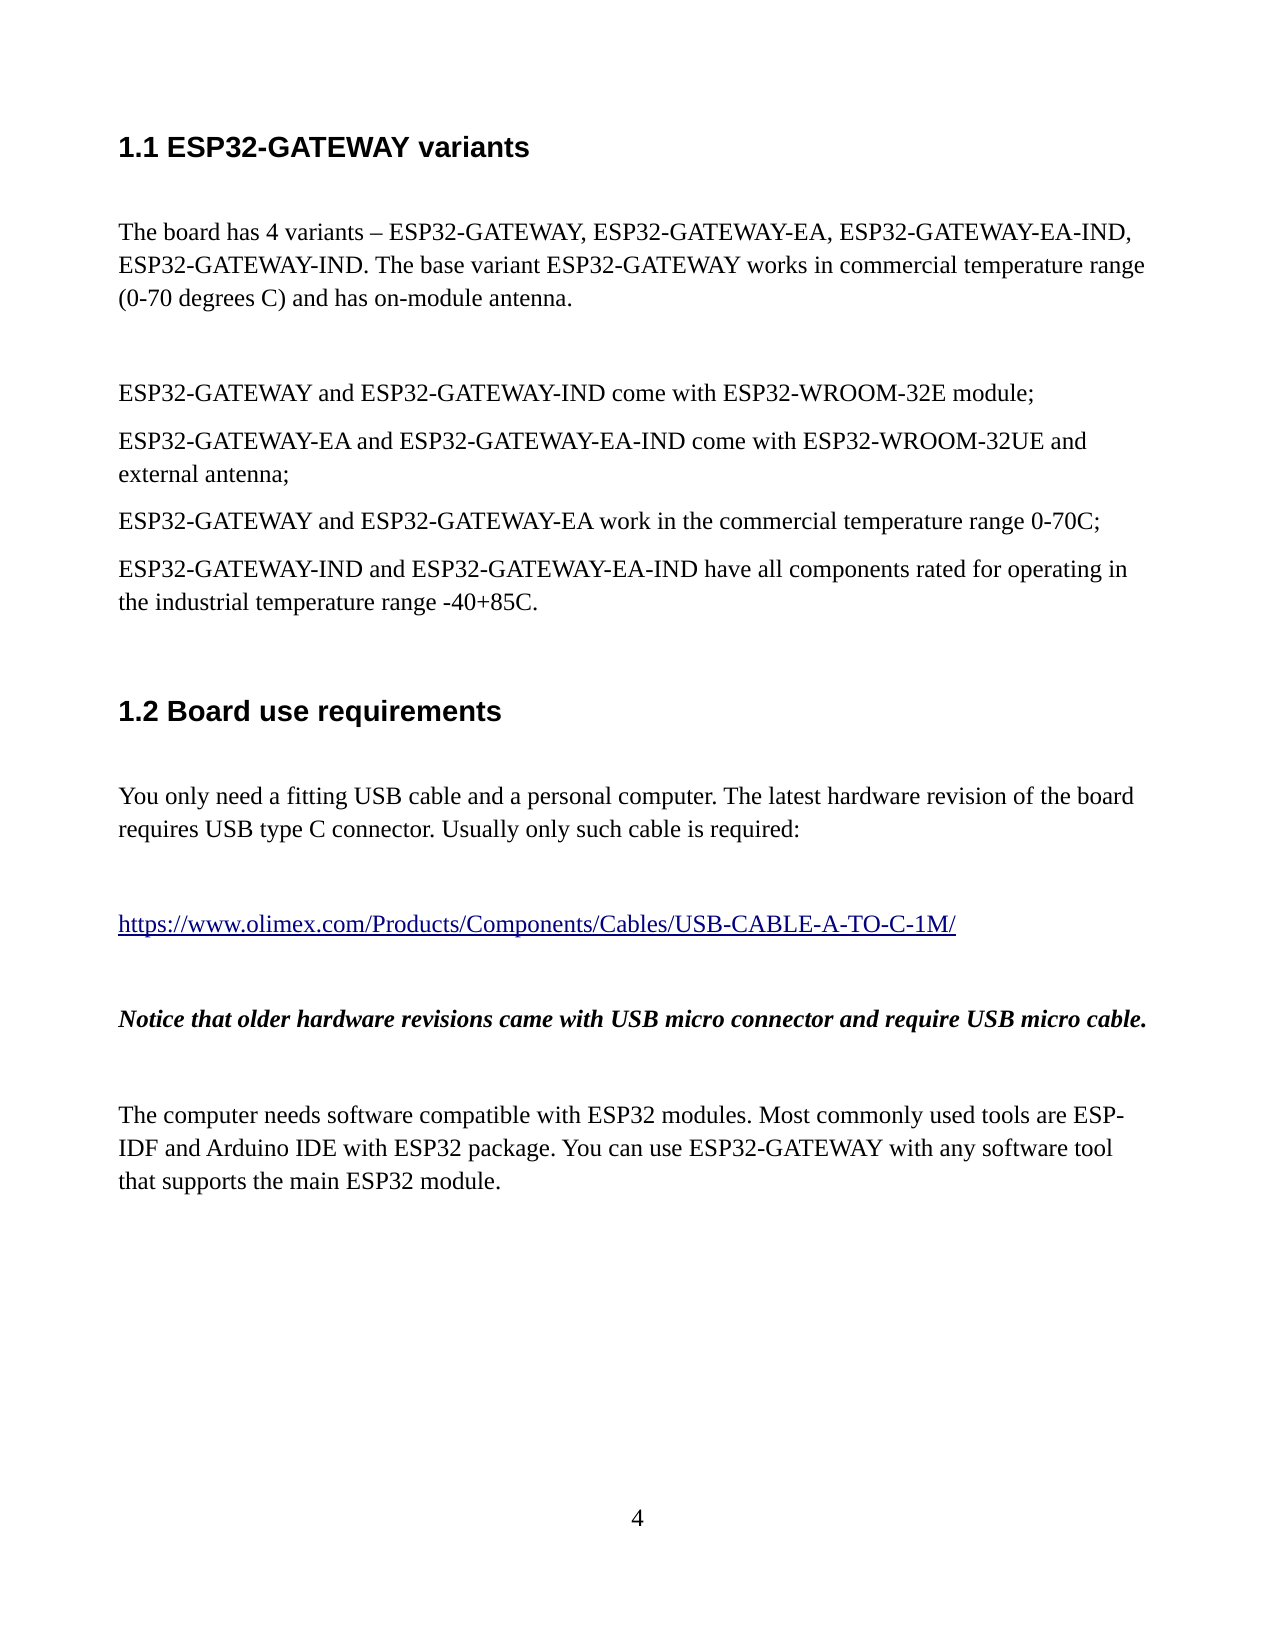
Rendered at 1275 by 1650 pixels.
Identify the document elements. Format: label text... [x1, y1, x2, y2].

subtitle 1.2 Board use requirements [118, 694, 1157, 728]
text The board has 4 variants – ESP32-GATEWAY, ESP32-GATEWAY-EA, ESP32-GATEWAY-EA-IND, ESP32-GATEWAY-IND. The base variant ESP32-GATEWAY works in commercial temperature range (0-70 degrees C) and has on-module antenna. [118, 217, 1157, 312]
subtitle 1.1 ESP32-GATEWAY variants [118, 130, 1157, 163]
text ESP32-GATEWAY and ESP32-GATEWAY-IND come with ESP32-WROOM-32E module; [118, 378, 1157, 407]
text ESP32-GATEWAY-IND and ESP32-GATEWAY-EA-IND have all components rated for operating in the industrial temperature range -40+85C. [118, 554, 1157, 616]
text ESP32-GATEWAY-EA and ESP32-GATEWAY-EA-IND come with ESP32-WROOM-32UE and external antenna; [118, 426, 1157, 488]
text ESP32-GATEWAY and ESP32-GATEWAY-EA work in the commercial temperature range 0-70C; [118, 506, 1157, 535]
text Notice that older hardware revisions came with USB micro connector and require USB micro cable. [118, 1004, 1157, 1033]
text You only need a fitting USB cable and a personal computer. The latest hardware revision of the board requires USB type C connector. Usually only such cable is required: [118, 781, 1157, 843]
text https://www.olimex.com/Products/Components/Cables/USB-CABLE-A-TO-C-1M/ [118, 909, 1157, 938]
text The computer needs software compatible with ESP32 modules. Most commonly used tools are ESP-IDF and Arduino IDE with ESP32 package. You can use ESP32-GATEWAY with any software tool that supports the main ESP32 module. [118, 1100, 1157, 1194]
